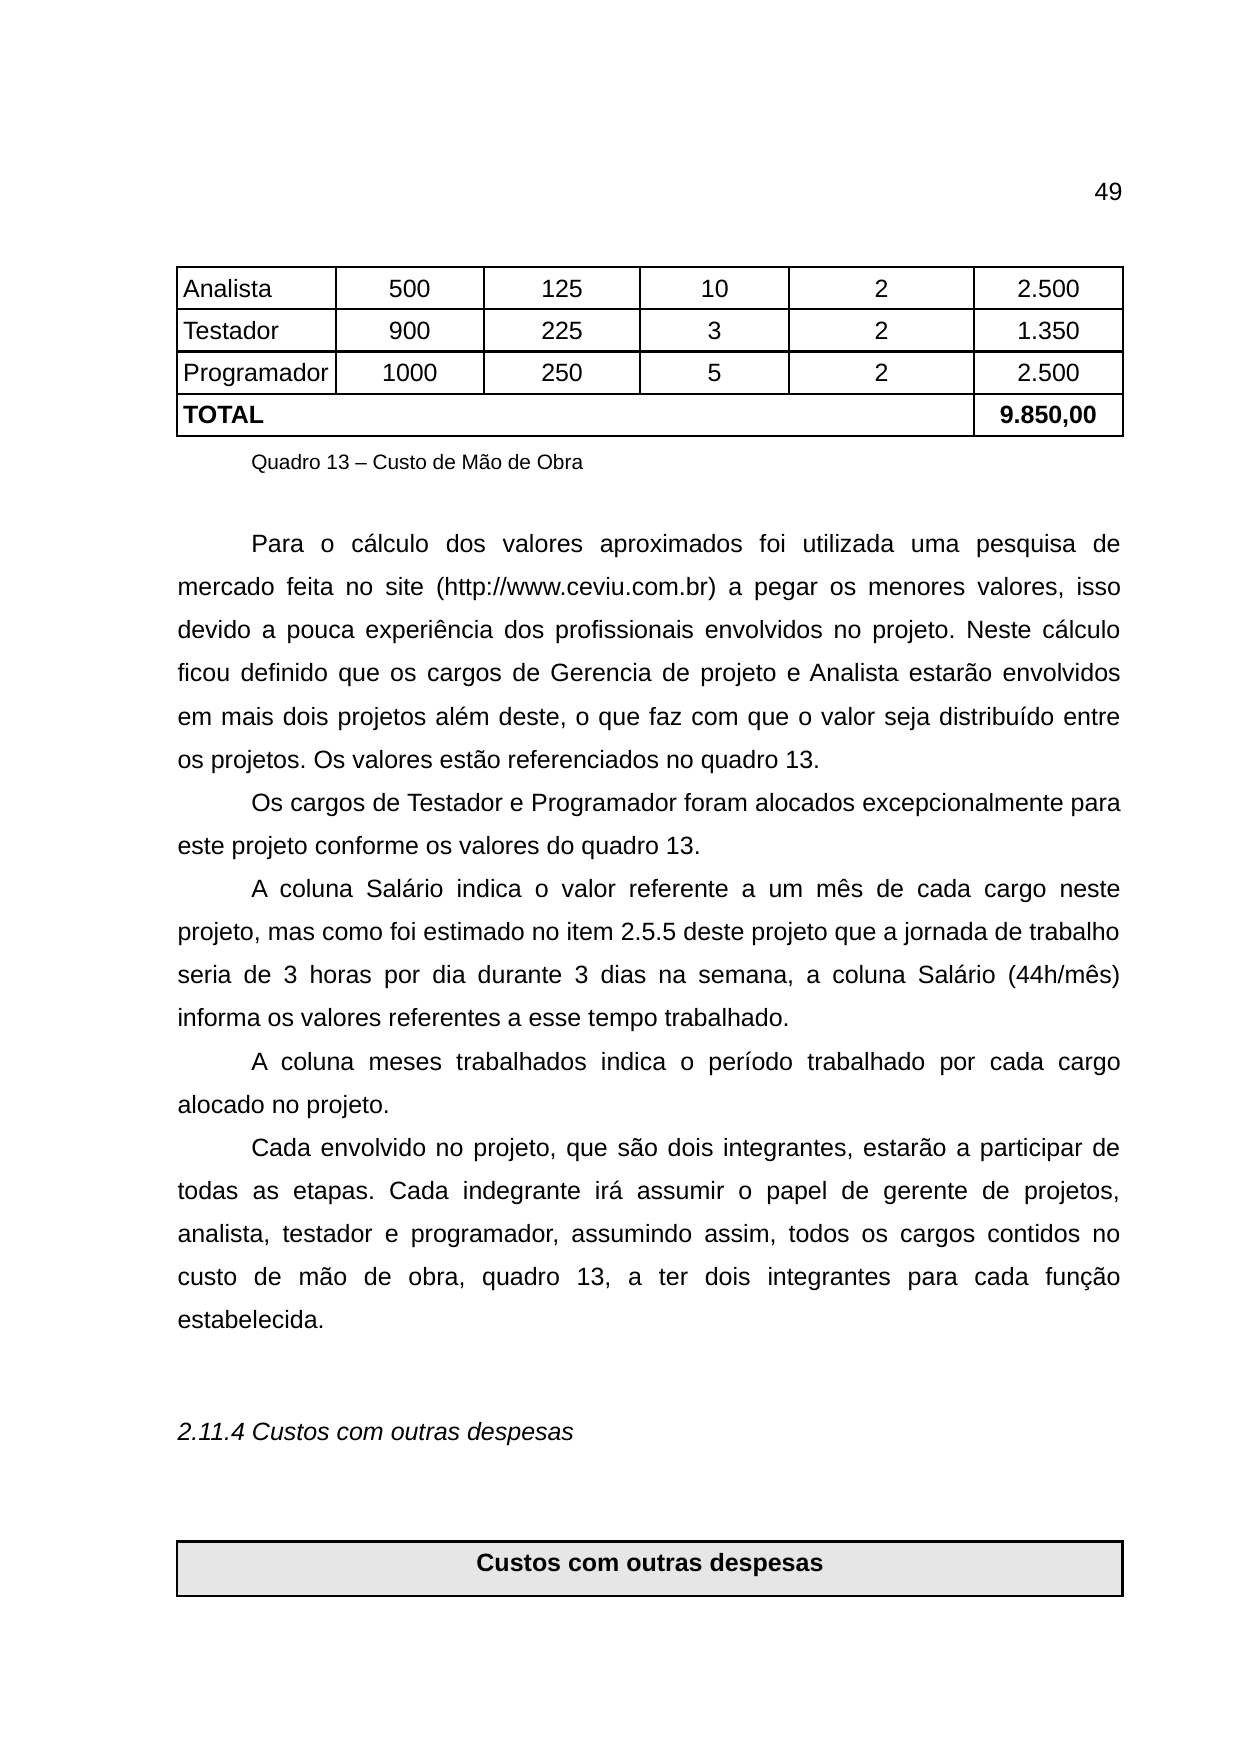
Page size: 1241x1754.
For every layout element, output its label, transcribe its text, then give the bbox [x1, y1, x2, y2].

table_cell Testador [178, 310, 335, 350]
text Os cargos de Testador e Programador foram alocados excepcionalmente para este projeto conforme os valores do quadro 13. [177, 788, 1122, 860]
text Cada envolvido no projeto, que são dois integrantes, estarão a participar de todas as etapas. Cada indegrante irá assumir o papel de gerente de projetos, analista, testador e programador, assumindo assim, todos os cargos contidos no custo de mão de obra, quadro 13, a ter dois integrantes para cada função estabelecida. [177, 1133, 1122, 1334]
subtitle 2.11.4 Custos com outras despesas [177, 1417, 1122, 1445]
table_cell 500 [337, 268, 483, 308]
table_cell 2.500 [975, 353, 1122, 393]
table_cell 125 [485, 268, 639, 308]
text A coluna meses trabalhados indica o período trabalhado por cada cargo alocado no projeto. [177, 1047, 1122, 1118]
table_cell 2.500 [975, 268, 1122, 308]
table_header Custos com outras despesas [178, 1543, 1121, 1595]
table_cell 250 [485, 353, 639, 393]
text Para o cálculo dos valores aproximados foi utilizada uma pesquisa de mercado feita no site (http://www.ceviu.com.br) a pegar os menores valores, isso devido a pouca experiência dos profissionais envolvidos no projeto. Neste cálculo ficou definido que os cargos de Gerencia de projeto e Analista estarão envolvidos em mais dois projetos além deste, o que faz com que o valor seja distribuído entre os projetos. Os valores estão referenciados no quadro 13. [177, 529, 1122, 773]
table_cell TOTAL [178, 395, 973, 435]
table_cell 900 [337, 310, 483, 350]
table_cell 2 [790, 310, 973, 350]
table_cell 2 [790, 353, 973, 393]
table_cell 9.850,00 [975, 395, 1122, 435]
table_cell 2 [790, 268, 973, 308]
table_cell 5 [641, 353, 788, 393]
table_cell Programador [178, 353, 335, 393]
table_cell 1000 [337, 353, 483, 393]
table_cell 1.350 [975, 310, 1122, 350]
table_cell 3 [641, 310, 788, 350]
text A coluna Salário indica o valor referente a um mês de cada cargo neste projeto, mas como foi estimado no item 2.5.5 deste projeto que a jornada de trabalho seria de 3 horas por dia durante 3 dias na semana, a coluna Salário (44h/mês) informa os valores referentes a esse tempo trabalhado. [177, 874, 1122, 1032]
table_cell Analista [178, 268, 335, 308]
table_cell 10 [641, 268, 788, 308]
text Quadro 13 – Custo de Mão de Obra [177, 449, 1122, 473]
table_cell 225 [485, 310, 639, 350]
